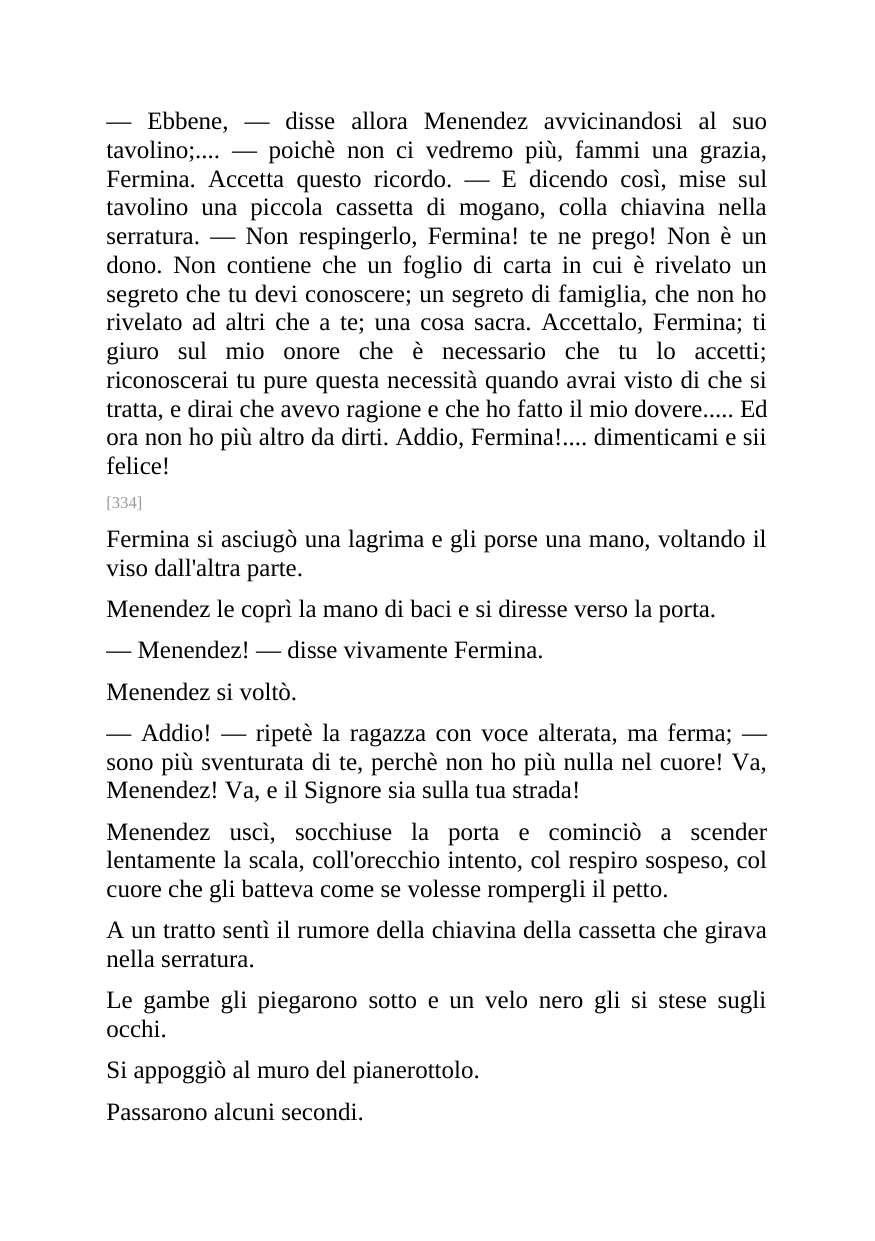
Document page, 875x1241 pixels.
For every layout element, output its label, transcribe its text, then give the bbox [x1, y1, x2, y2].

text Si appoggiò al muro del pianerottolo. [106, 1055, 768, 1084]
text — Ebbene, — disse allora Menendez avvicinandosi al suo tavolino;.... — poichè non ci vedremo più, fammi una grazia, Fermina. Accetta questo ricordo. — E dicendo così, mise sul tavolino una piccola cassetta di mogano, colla chiavina nella serratura. — Non respingerlo, Fermina! te ne prego! Non è un dono. Non contiene che un foglio di carta in cui è rivelato un segreto che tu devi conoscere; un segreto di famiglia, che non ho rivelato ad altri che a te; una cosa sacra. Accettalo, Fermina; ti giuro sul mio onore che è necessario che tu lo accetti; riconoscerai tu pure questa necessità quando avrai visto di che si tratta, e dirai che avevo ragione e che ho fatto il mio dovere..... Ed ora non ho più altro da dirti. Addio, Fermina!.... dimenticami e sii felice! [106, 106, 768, 480]
text [334] [106, 492, 768, 512]
text Le gambe gli piegarono sotto e un velo nero gli si stese sugli occhi. [106, 985, 768, 1043]
text A un tratto sentì il rumore della chiavina della cassetta che girava nella serratura. [106, 915, 768, 973]
text — Menendez! — disse vivamente Fermina. [106, 635, 768, 664]
text Menendez si voltò. [106, 677, 768, 705]
text Passarono alcuni secondi. [106, 1097, 768, 1125]
text — Addio! — ripetè la ragazza con voce alterata, ma ferma; — sono più sventurata di te, perchè non ho più nulla nel cuore! Va, Menendez! Va, e il Signore sia sulla tua strada! [106, 718, 768, 804]
text Fermina si asciugò una lagrima e gli porse una mano, voltando il viso dall'altra parte. [106, 524, 768, 582]
text Menendez uscì, socchiuse la porta e cominciò a scender lentamente la scala, coll'orecchio intento, col respiro sospeso, col cuore che gli batteva come se volesse rompergli il petto. [106, 817, 768, 903]
text Menendez le coprì la mano di baci e si diresse verso la porta. [106, 594, 768, 623]
